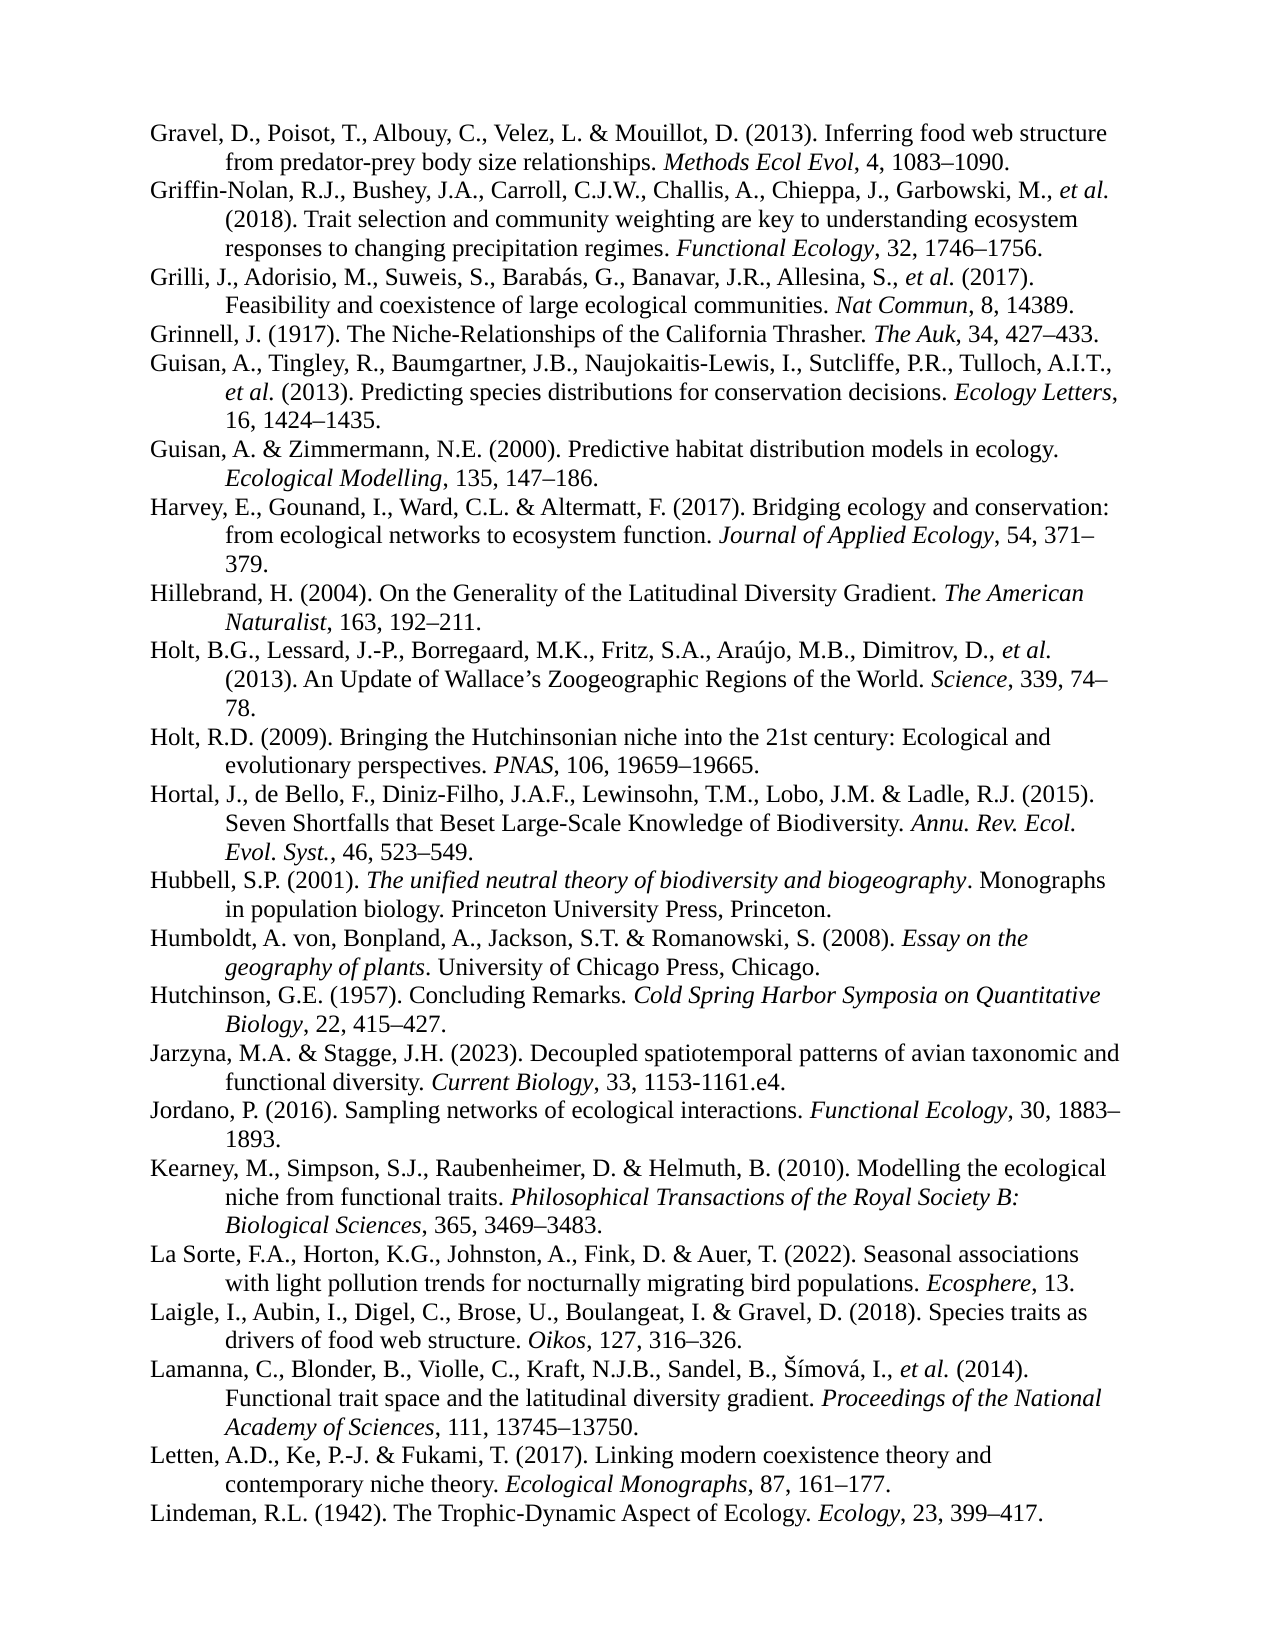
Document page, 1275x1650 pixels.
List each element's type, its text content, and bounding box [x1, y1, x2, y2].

text Laigle, I., Aubin, I., Digel, C., Brose, U., Boulangeat, I. & Gravel, D. (2018). Species traits as drivers of food web structure. Oikos, 127, 316–326. [150, 1297, 1125, 1354]
text Grilli, J., Adorisio, M., Suweis, S., Barabás, G., Banavar, J.R., Allesina, S., et al. (2017). Feasibility and coexistence of large ecological communities. Nat Commun, 8, 14389. [150, 262, 1125, 319]
text Lindeman, R.L. (1942). The Trophic-Dynamic Aspect of Ecology. Ecology, 23, 399–417. [150, 1498, 1125, 1527]
text Hortal, J., de Bello, F., Diniz-Filho, J.A.F., Lewinsohn, T.M., Lobo, J.M. & Ladle, R.J. (2015). Seven Shortfalls that Beset Large-Scale Knowledge of Biodiversity. Annu. Rev. Ecol. Evol. Syst., 46, 523–549. [150, 779, 1125, 866]
text Harvey, E., Gounand, I., Ward, C.L. & Altermatt, F. (2017). Bridging ecology and conservation: from ecological networks to ecosystem function. Journal of Applied Ecology, 54, 371–379. [150, 492, 1125, 578]
text Guisan, A., Tingley, R., Baumgartner, J.B., Naujokaitis-Lewis, I., Sutcliffe, P.R., Tulloch, A.I.T., et al. (2013). Predicting species distributions for conservation decisions. Ecology Letters, 16, 1424–1435. [150, 348, 1125, 434]
text Guisan, A. & Zimmermann, N.E. (2000). Predictive habitat distribution models in ecology. Ecological Modelling, 135, 147–186. [150, 434, 1125, 492]
text Hutchinson, G.E. (1957). Concluding Remarks. Cold Spring Harbor Symposia on Quantitative Biology, 22, 415–427. [150, 981, 1125, 1038]
text Kearney, M., Simpson, S.J., Raubenheimer, D. & Helmuth, B. (2010). Modelling the ecological niche from functional traits. Philosophical Transactions of the Royal Society B: Biological Sciences, 365, 3469–3483. [150, 1153, 1125, 1239]
text Griffin-Nolan, R.J., Bushey, J.A., Carroll, C.J.W., Challis, A., Chieppa, J., Garbowski, M., et al. (2018). Trait selection and community weighting are key to understanding ecosystem responses to changing precipitation regimes. Functional Ecology, 32, 1746–1756. [150, 176, 1125, 262]
text Humboldt, A. von, Bonpland, A., Jackson, S.T. & Romanowski, S. (2008). Essay on the geography of plants. University of Chicago Press, Chicago. [150, 923, 1125, 981]
text Hillebrand, H. (2004). On the Generality of the Latitudinal Diversity Gradient. The American Naturalist, 163, 192–211. [150, 578, 1125, 636]
text Hubbell, S.P. (2001). The unified neutral theory of biodiversity and biogeography. Monographs in population biology. Princeton University Press, Princeton. [150, 866, 1125, 923]
text Gravel, D., Poisot, T., Albouy, C., Velez, L. & Mouillot, D. (2013). Inferring food web structure from predator-prey body size relationships. Methods Ecol Evol, 4, 1083–1090. [150, 118, 1125, 176]
text Grinnell, J. (1917). The Niche-Relationships of the California Thrasher. The Auk, 34, 427–433. [150, 319, 1125, 348]
text Jarzyna, M.A. & Stagge, J.H. (2023). Decoupled spatiotemporal patterns of avian taxonomic and functional diversity. Current Biology, 33, 1153-1161.e4. [150, 1038, 1125, 1096]
text Letten, A.D., Ke, P.-J. & Fukami, T. (2017). Linking modern coexistence theory and contemporary niche theory. Ecological Monographs, 87, 161–177. [150, 1441, 1125, 1498]
text Lamanna, C., Blonder, B., Violle, C., Kraft, N.J.B., Sandel, B., Šímová, I., et al. (2014). Functional trait space and the latitudinal diversity gradient. Proceedings of the National Academy of Sciences, 111, 13745–13750. [150, 1354, 1125, 1441]
text La Sorte, F.A., Horton, K.G., Johnston, A., Fink, D. & Auer, T. (2022). Seasonal associations with light pollution trends for nocturnally migrating bird populations. Ecosphere, 13. [150, 1239, 1125, 1297]
text Holt, R.D. (2009). Bringing the Hutchinsonian niche into the 21st century: Ecological and evolutionary perspectives. PNAS, 106, 19659–19665. [150, 722, 1125, 779]
text Holt, B.G., Lessard, J.-P., Borregaard, M.K., Fritz, S.A., Araújo, M.B., Dimitrov, D., et al. (2013). An Update of Wallace’s Zoogeographic Regions of the World. Science, 339, 74–78. [150, 636, 1125, 722]
text Jordano, P. (2016). Sampling networks of ecological interactions. Functional Ecology, 30, 1883–1893. [150, 1096, 1125, 1153]
